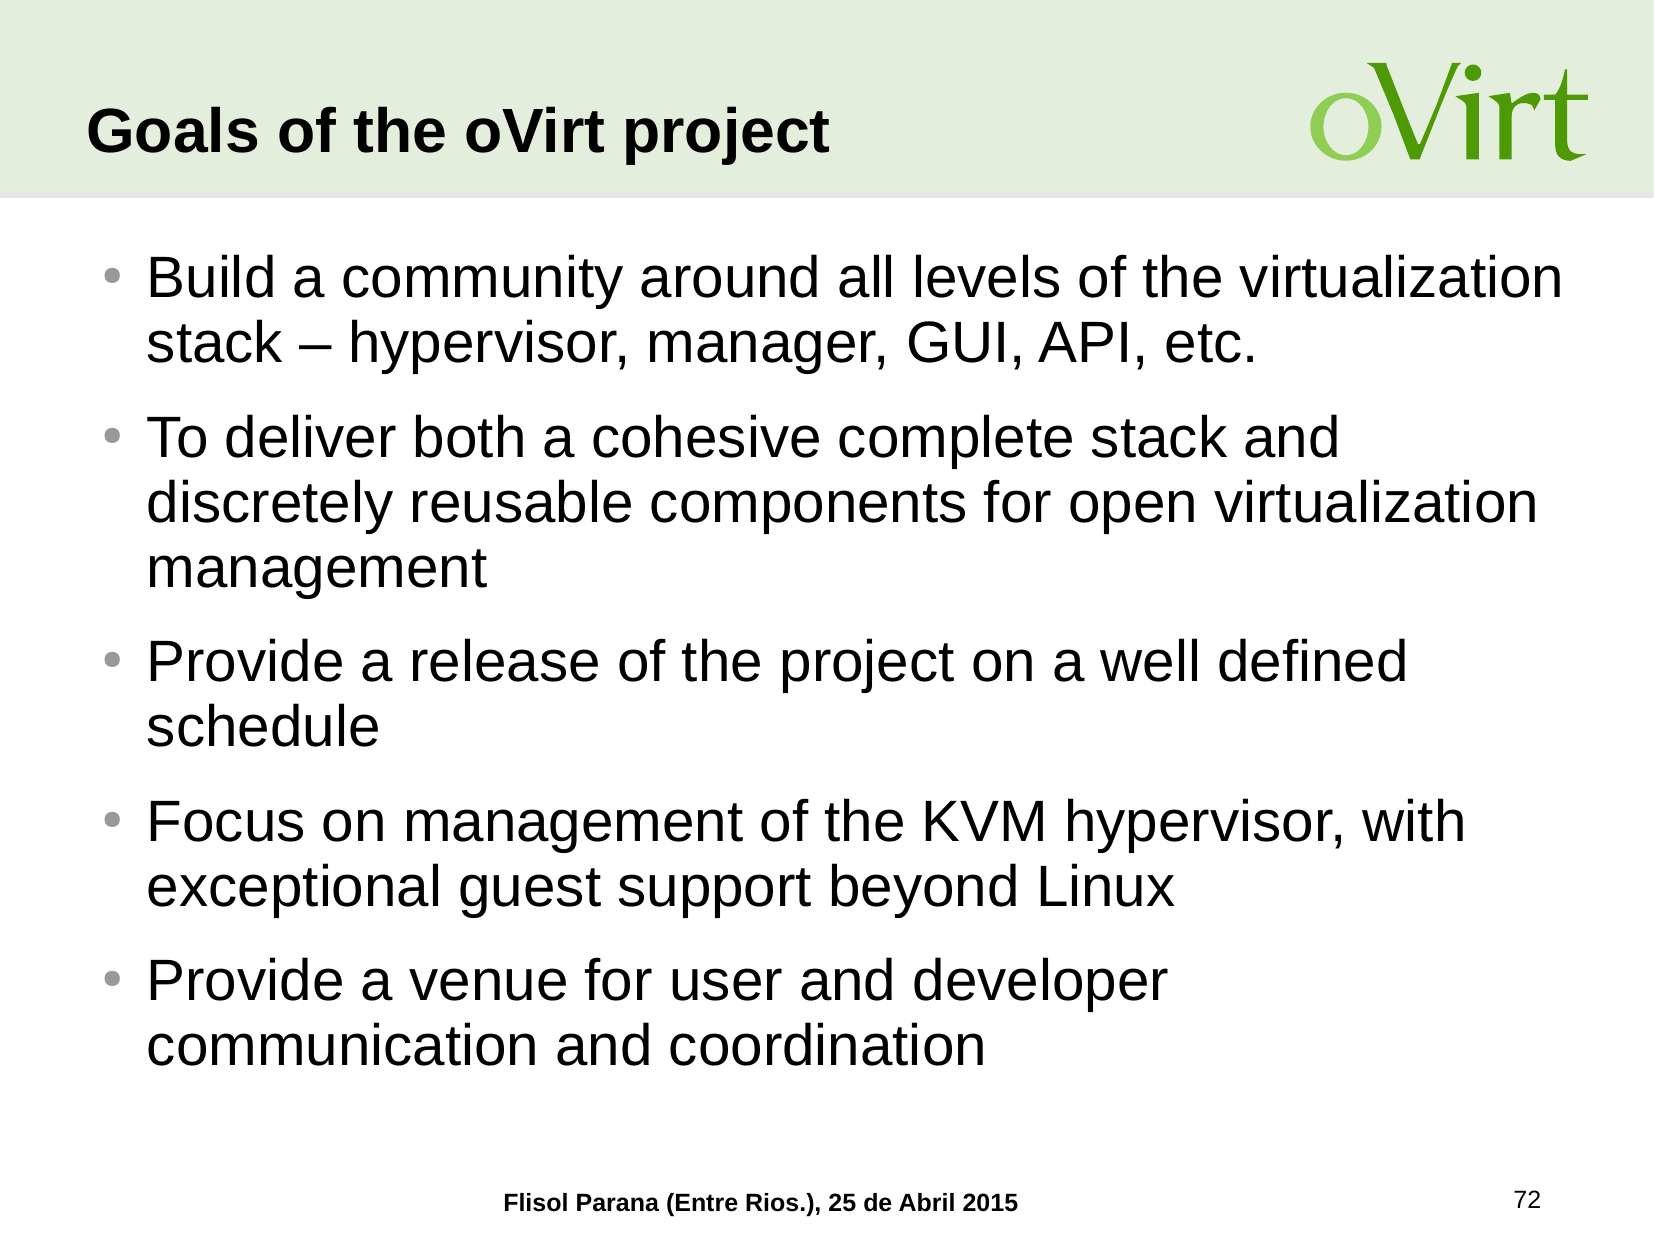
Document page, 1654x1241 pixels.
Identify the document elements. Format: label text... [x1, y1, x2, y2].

title Goals of the oVirt project [86, 36, 1307, 225]
list Build a community around all levels of the virtualization stack – hypervisor, manager, GUI, API, etc. To deliver both a cohesive complete stack and discretely reusable components for open virtualization management Provide a release of the project on a well defined schedule Focus on management of the KVM hypervisor, with exceptional guest support beyond Linux Provide a venue for user and developer communication and coordination [86, 244, 1576, 1079]
